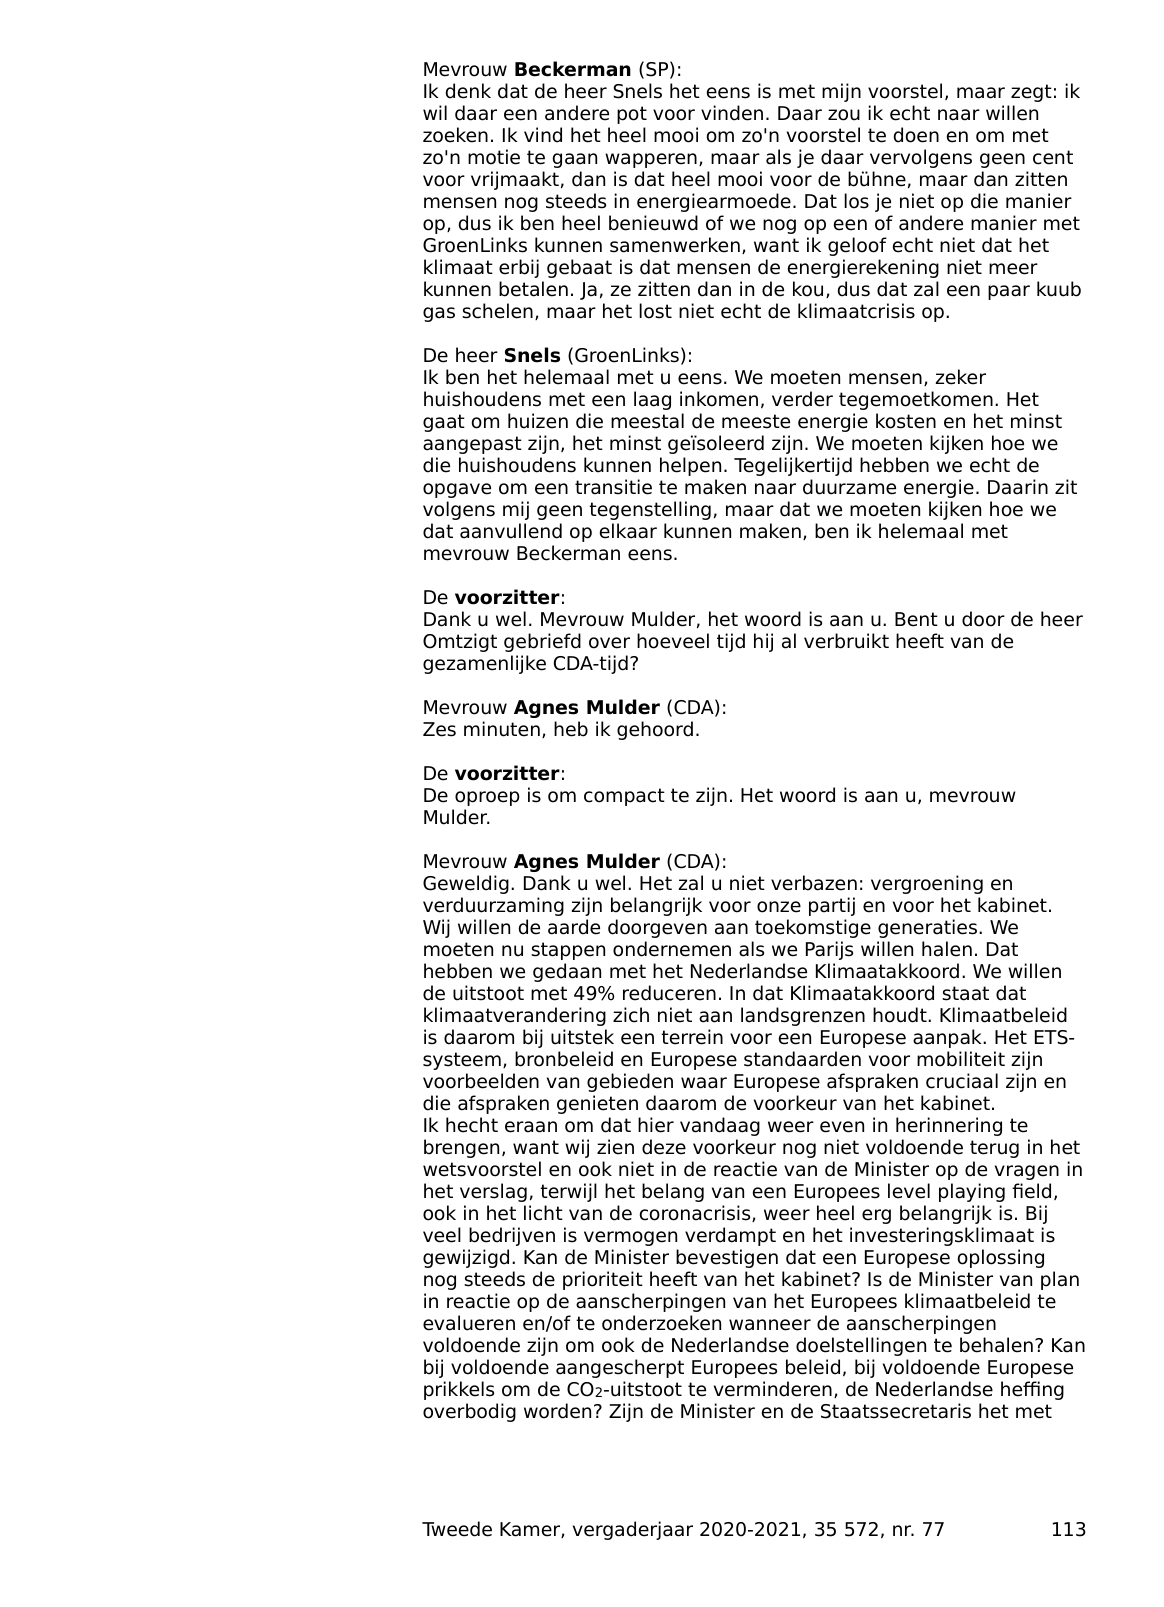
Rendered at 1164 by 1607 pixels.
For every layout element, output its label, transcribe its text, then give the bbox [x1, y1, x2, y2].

text Dank u wel. Mevrouw Mulder, het woord is aan u. Bent u door de heer Omtzigt gebriefd over hoeveel tijd hij al verbruikt heeft van de gezamenlijke CDA-tijd? [422, 609, 1087, 675]
text De heer Snels (GroenLinks): [422, 345, 1087, 367]
text Mevrouw Agnes Mulder (CDA): [422, 851, 1087, 873]
text Geweldig. Dank u wel. Het zal u niet verbazen: vergroening en verduurzaming zijn belangrijk voor onze partij en voor het kabinet. Wij willen de aarde doorgeven aan toekomstige generaties. We moeten nu stappen ondernemen als we Parijs willen halen. Dat hebben we gedaan met het Nederlandse Klimaatakkoord. We willen de uitstoot met 49% reduceren. In dat Klimaatakkoord staat dat klimaatverandering zich niet aan landsgrenzen houdt. Klimaatbeleid is daarom bij uitstek een terrein voor een Europese aanpak. Het ETS-systeem, bronbeleid en Europese standaarden voor mobiliteit zijn voorbeelden van gebieden waar Europese afspraken cruciaal zijn en die afspraken genieten daarom de voorkeur van het kabinet. [422, 873, 1087, 1115]
text Ik ben het helemaal met u eens. We moeten mensen, zeker huishoudens met een laag inkomen, verder tegemoetkomen. Het gaat om huizen die meestal de meeste energie kosten en het minst aangepast zijn, het minst geïsoleerd zijn. We moeten kijken hoe we die huishoudens kunnen helpen. Tegelijkertijd hebben we echt de opgave om een transitie te maken naar duurzame energie. Daarin zit volgens mij geen tegenstelling, maar dat we moeten kijken hoe we dat aanvullend op elkaar kunnen maken, ben ik helemaal met mevrouw Beckerman eens. [422, 367, 1087, 565]
text De voorzitter: [422, 763, 1087, 785]
text Ik denk dat de heer Snels het eens is met mijn voorstel, maar zegt: ik wil daar een andere pot voor vinden. Daar zou ik echt naar willen zoeken. Ik vind het heel mooi om zo'n voorstel te doen en om met zo'n motie te gaan wapperen, maar als je daar vervolgens geen cent voor vrijmaakt, dan is dat heel mooi voor de bühne, maar dan zitten mensen nog steeds in energiearmoede. Dat los je niet op die manier op, dus ik ben heel benieuwd of we nog op een of andere manier met GroenLinks kunnen samenwerken, want ik geloof echt niet dat het klimaat erbij gebaat is dat mensen de energierekening niet meer kunnen betalen. Ja, ze zitten dan in de kou, dus dat zal een paar kuub gas schelen, maar het lost niet echt de klimaatcrisis op. [422, 81, 1087, 323]
text De voorzitter: [422, 587, 1087, 609]
text Mevrouw Agnes Mulder (CDA): [422, 697, 1087, 719]
text De oproep is om compact te zijn. Het woord is aan u, mevrouw Mulder. [422, 785, 1087, 829]
text Mevrouw Beckerman (SP): [422, 59, 1087, 81]
text Ik hecht eraan om dat hier vandaag weer even in herinnering te brengen, want wij zien deze voorkeur nog niet voldoende terug in het wetsvoorstel en ook niet in de reactie van de Minister op de vragen in het verslag, terwijl het belang van een Europees level playing field, ook in het licht van de coronacrisis, weer heel erg belangrijk is. Bij veel bedrijven is vermogen verdampt en het investeringsklimaat is gewijzigd. Kan de Minister bevestigen dat een Europese oplossing nog steeds de prioriteit heeft van het kabinet? Is de Minister van plan in reactie op de aanscherpingen van het Europees klimaatbeleid te evalueren en/of te onderzoeken wanneer de aanscherpingen voldoende zijn om ook de Nederlandse doelstellingen te behalen? Kan bij voldoende aangescherpt Europees beleid, bij voldoende Europese prikkels om de CO2-uitstoot te verminderen, de Nederlandse heffing overbodig worden? Zijn de Minister en de Staatssecretaris het met [422, 1115, 1087, 1423]
text Zes minuten, heb ik gehoord. [422, 719, 1087, 741]
